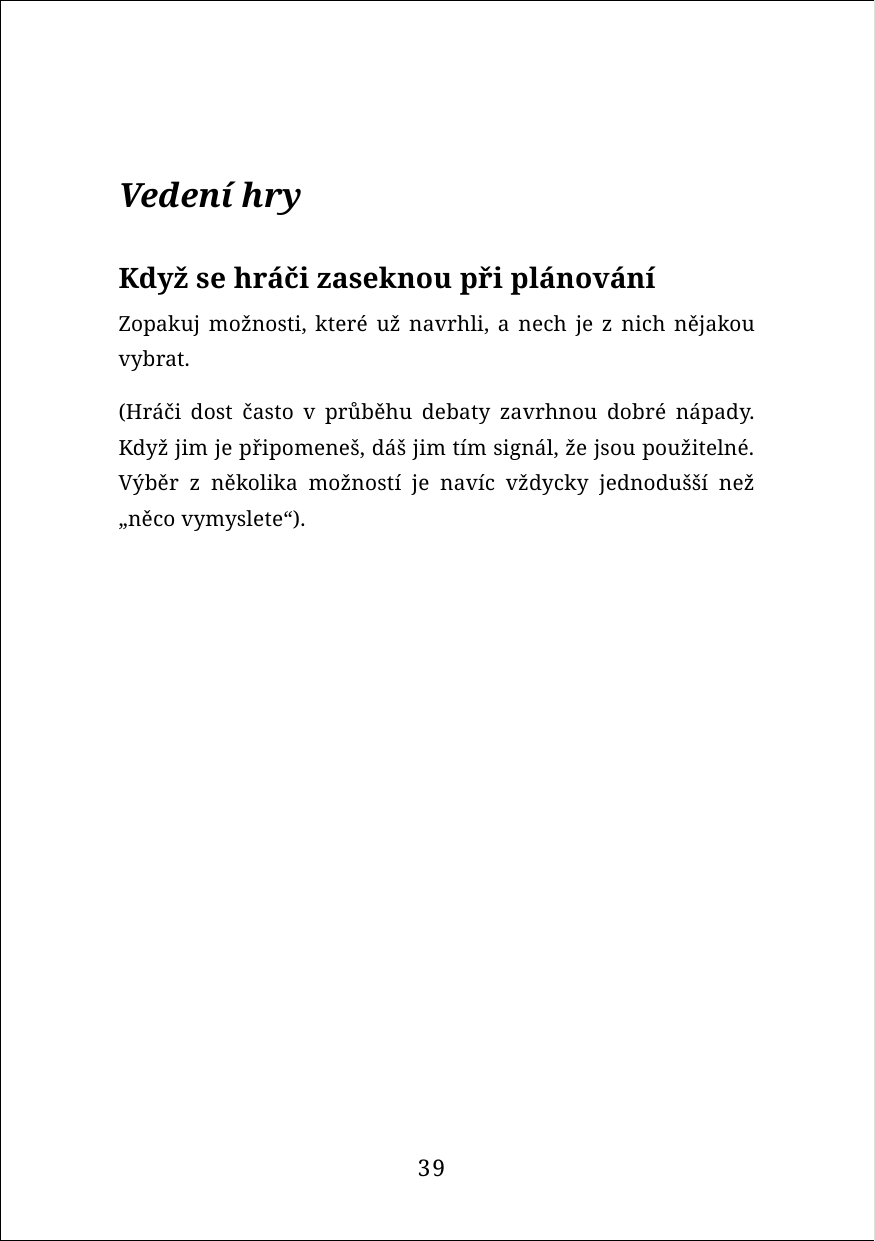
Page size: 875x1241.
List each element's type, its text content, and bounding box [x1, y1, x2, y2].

text (Hráči dost často v průběhu debaty zavrhnou dobré nápady. Když jim je připomeneš, dáš jim tím signál, že jsou použitelné. Výběr z několika možností je navíc vždycky jednodušší než „něco vymyslete“). [118, 397, 756, 532]
subtitle Vedení hry [118, 172, 756, 217]
subtitle Když se hráči zaseknou při plánování [118, 258, 756, 297]
text Zopakuj možnosti, které už navrhli, a nech je z nich nějakou vybrat. [118, 309, 756, 373]
